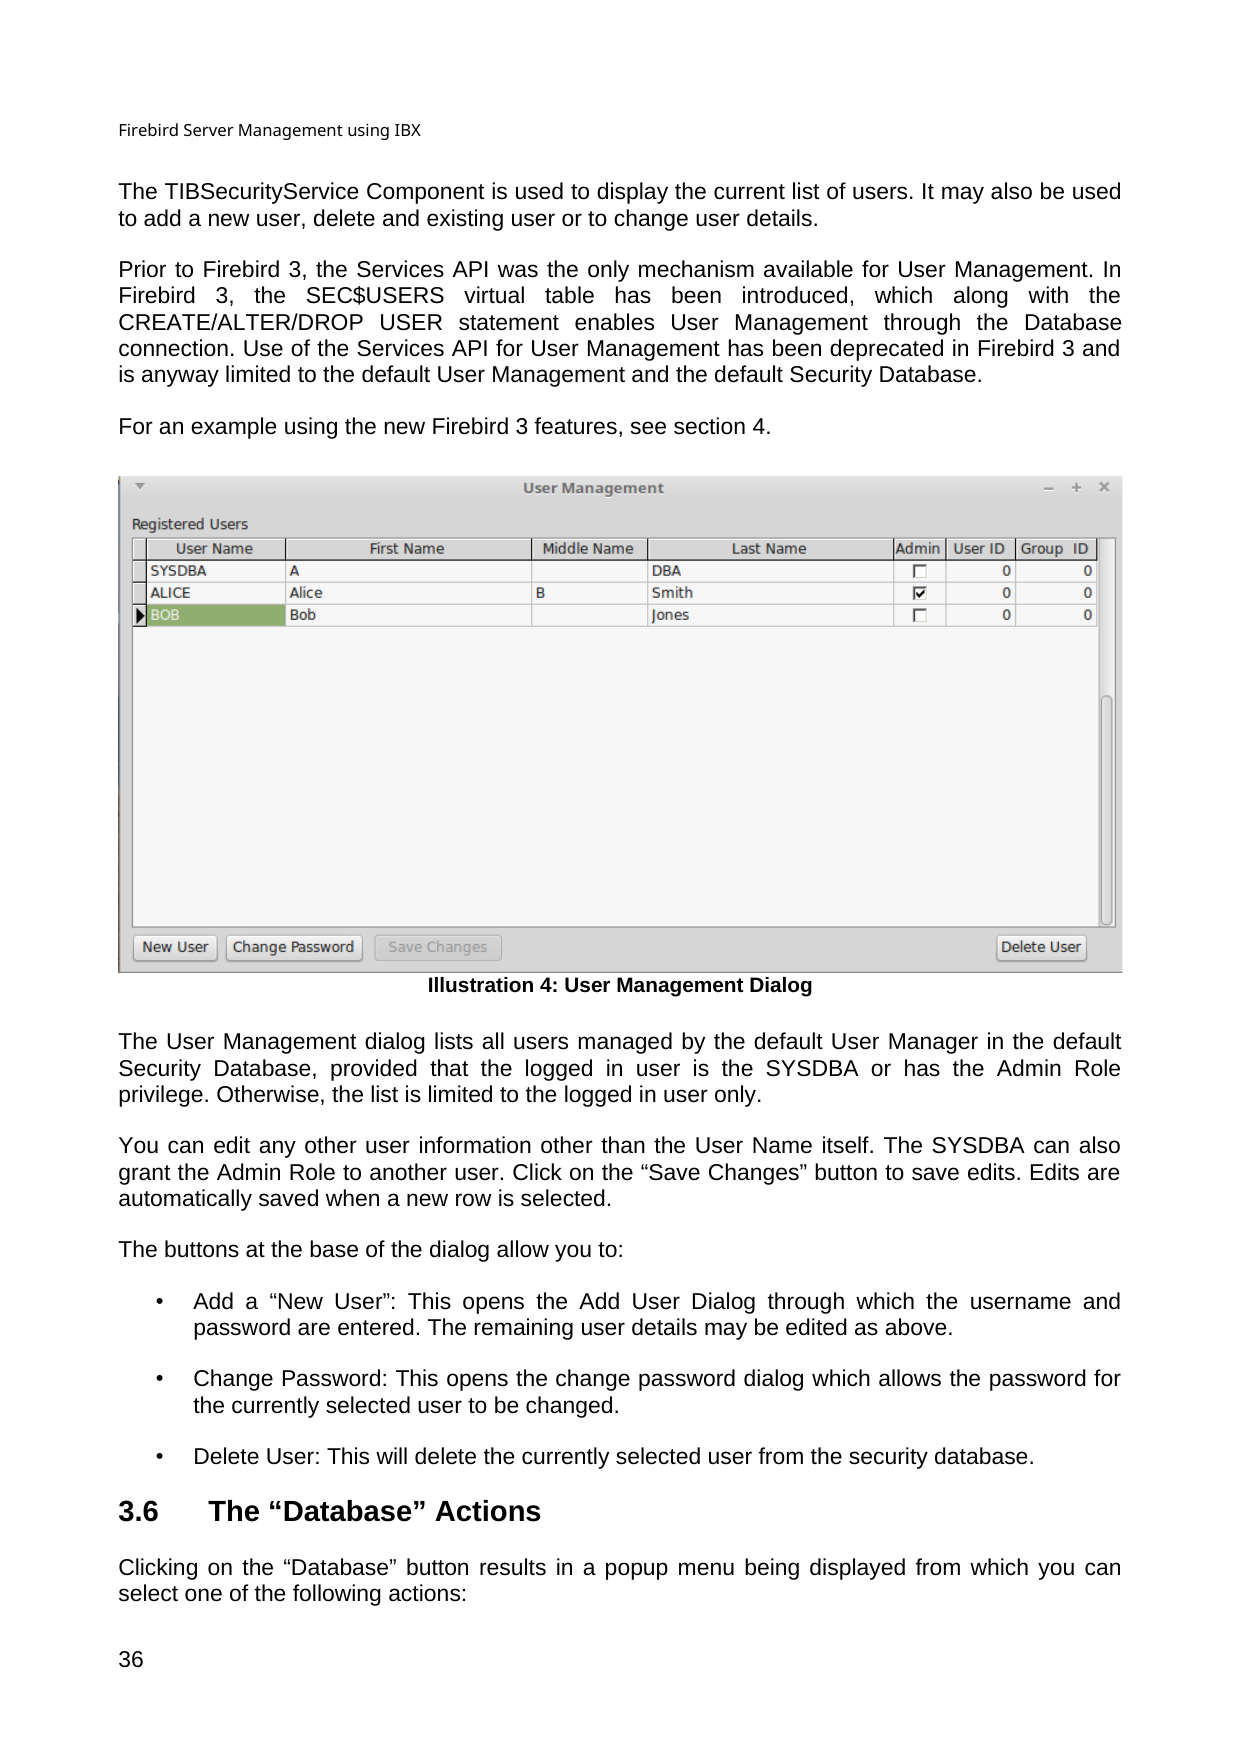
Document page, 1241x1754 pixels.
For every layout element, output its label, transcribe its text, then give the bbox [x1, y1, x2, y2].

list Add a “New User”: This opens the Add User Dialog through which the username and password are entered. The remaining user details may be edited as above. [156, 1288, 1122, 1340]
text The TIBSecurityService Component is used to display the current list of users. It may also be used to add a new user, delete and existing user or to change user details. [118, 178, 1122, 231]
list Delete User: This will delete the currently selected user from the security database. [156, 1443, 1122, 1469]
text Illustration 4: User Management Dialog [118, 973, 1122, 997]
subtitle The “Database” Actions [118, 1494, 1122, 1528]
text You can edit any other user information other than the User Name itself. The SYSDBA can also grant the Admin Role to another user. Click on the “Save Changes” button to save edits. Edits are automatically saved when a new row is selected. [118, 1132, 1122, 1211]
text For an example using the new Firebird 3 features, see section 4. [118, 413, 1122, 439]
picture [118, 476, 1123, 973]
text The buttons at the base of the dialog allow you to: [118, 1236, 1122, 1263]
text Prior to Firebird 3, the Services API was the only mechanism available for User Management. In Firebird 3, the SEC$USERS virtual table has been introduced, which along with the CREATE/ALTER/DROP USER statement enables User Management through the Database connection. Use of the Services API for User Management has been deprecated in Firebird 3 and is anyway limited to the default User Management and the default Security Database. [118, 256, 1122, 388]
text The User Management dialog lists all users managed by the default User Manager in the default Security Database, provided that the logged in user is the SYSDBA or has the Admin Role privilege. Otherwise, the list is limited to the logged in user only. [118, 997, 1122, 1107]
text Clicking on the “Database” button results in a popup menu being displayed from which you can select one of the following actions: [118, 1553, 1122, 1606]
text [118, 464, 1122, 476]
list Change Password: This opens the change password dialog which allows the password for the currently selected user to be changed. [156, 1365, 1122, 1418]
